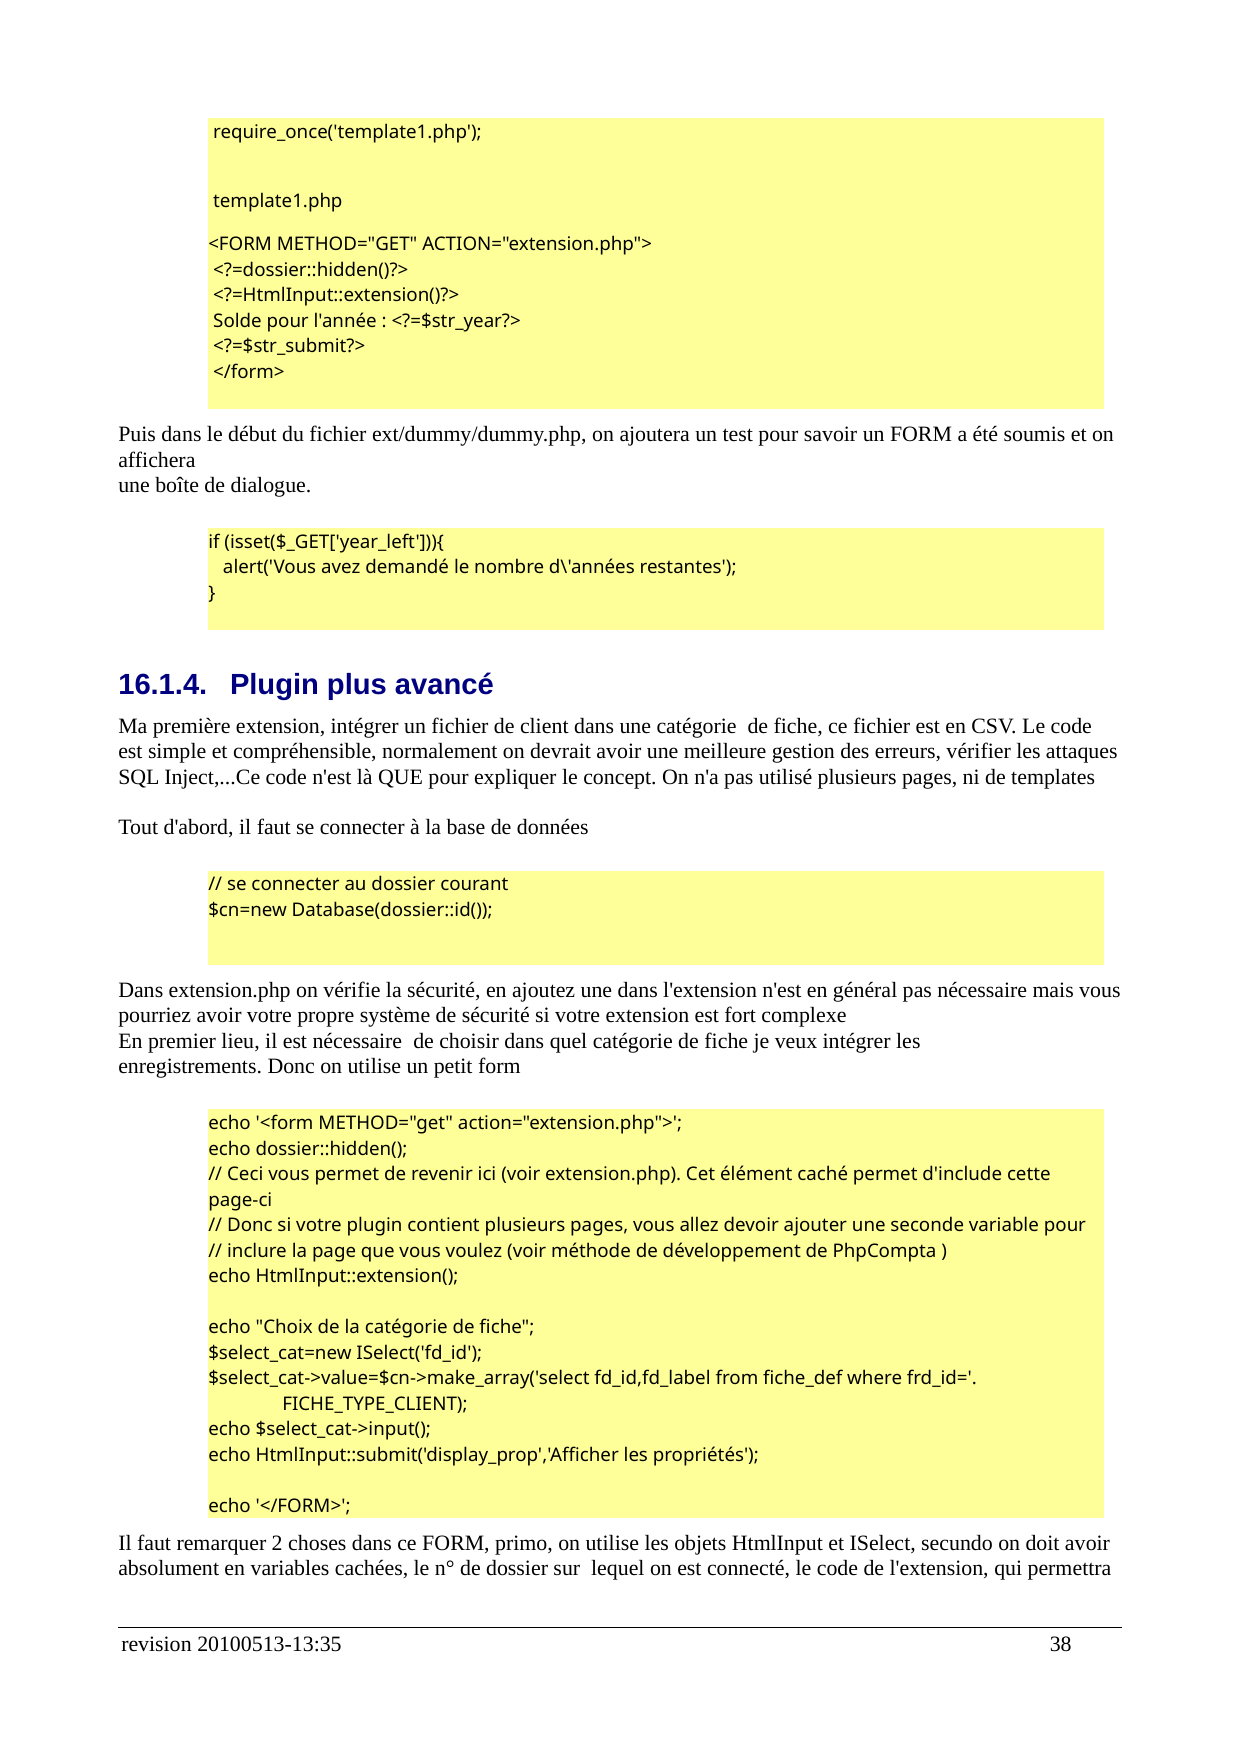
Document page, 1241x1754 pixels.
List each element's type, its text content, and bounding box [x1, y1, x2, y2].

text En premier lieu, il est nécessaire de choisir dans quel catégorie de fiche je veux intégrer les enregistrements. Donc on utilise un petit form [118, 1028, 1122, 1078]
text Il faut remarquer 2 choses dans ce FORM, primo, on utilise les objets HtmlInput et ISelect, secundo on doit avoir absolument en variables cachées, le n° de dossier sur lequel on est connecté, le code de l'extension, qui permettra [118, 1529, 1122, 1580]
subtitle Plugin plus avancé [118, 667, 1122, 701]
text require_once('template1.php'); [208, 118, 1104, 144]
text template1.php [208, 162, 1104, 213]
text Dans extension.php on vérifie la sécurité, en ajoutez une dans l'extension n'est en général pas nécessaire mais vous pourriez avoir votre propre système de sécurité si votre extension est fort complexe [118, 977, 1122, 1028]
text Ma première extension, intégrer un fichier de client dans une catégorie de fiche, ce fichier est en CSV. Le code est simple et compréhensible, normalement on devrait avoir une meilleure gestion des erreurs, vérifier les attaques SQL Inject,...Ce code n'est là QUE pour expliquer le concept. On n'a pas utilisé plusieurs pages, ni de templates [118, 713, 1122, 789]
text if (isset($_GET['year_left'])){ alert('Vous avez demandé le nombre d\'années restantes'); } [208, 528, 1104, 630]
text Puis dans le début du fichier ext/dummy/dummy.php, on ajoutera un test pour savoir un FORM a été soumis et on affichera une boîte de dialogue. [118, 421, 1122, 522]
text Tout d'abord, il faut se connecter à la base de données [118, 814, 1122, 839]
text // se connecter au dossier courant $cn=new Database(dossier::id()); [208, 871, 1104, 922]
text <FORM METHOD="GET" ACTION="extension.php"> <?=dossier::hidden()?> <?=HtmlInput::extension()?> Solde pour l'année : <?=$str_year?> <?=$str_submit?> </form> [208, 231, 1104, 409]
text echo '<form METHOD="get" action="extension.php">'; echo dossier::hidden(); // Ceci vous permet de revenir ici (voir extension.php). Cet élément caché permet d'include cette page-ci // Donc si votre plugin contient plusieurs pages, vous allez devoir ajouter une seconde variable pour // inclure la page que vous voulez (voir méthode de développement de PhpCompta ) echo HtmlInput::extension(); echo "Choix de la catégorie de fiche"; $select_cat=new ISelect('fd_id'); $select_cat->value=$cn->make_array('select fd_id,fd_label from fiche_def where frd_id='. FICHE_TYPE_CLIENT); echo $select_cat->input(); echo HtmlInput::submit('display_prop','Afficher les propriétés'); echo '</FORM>'; [208, 1109, 1104, 1518]
